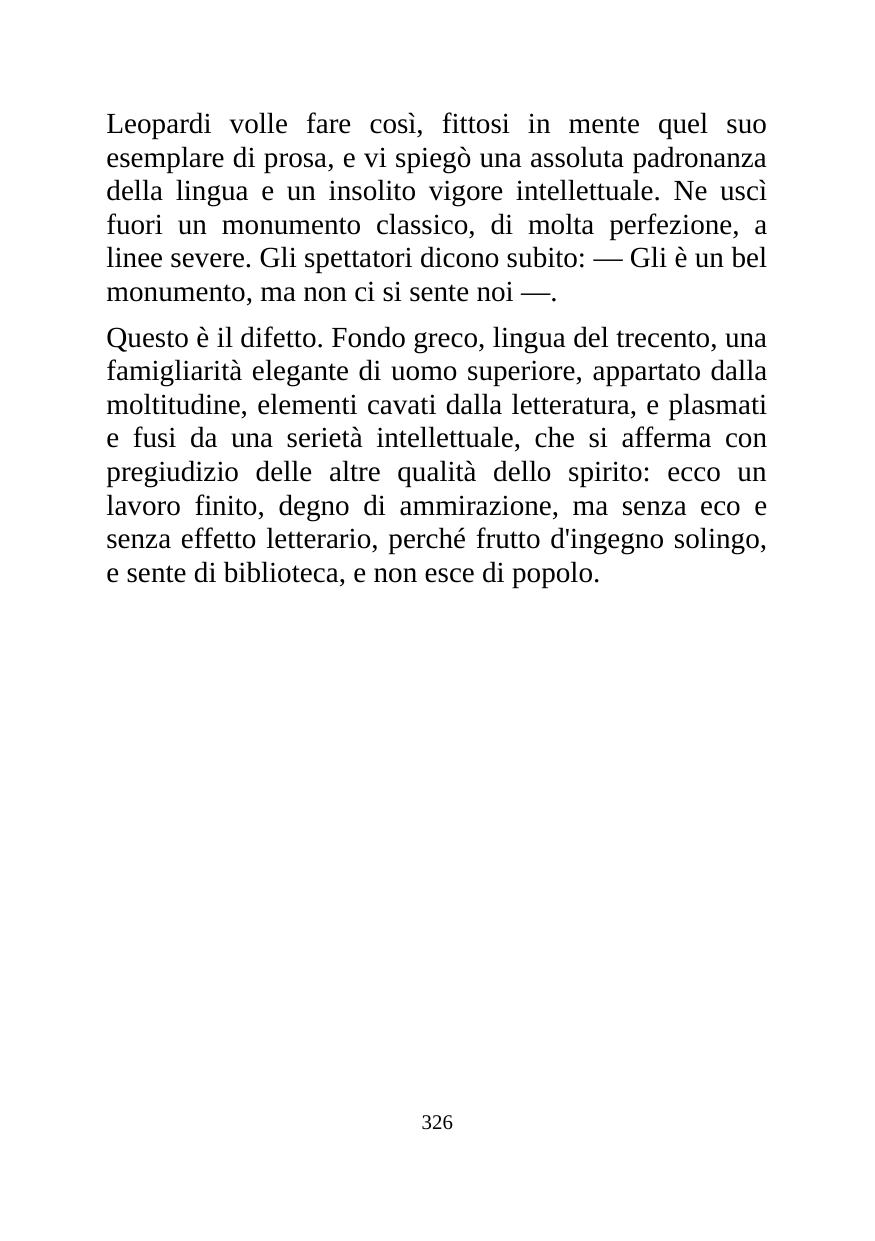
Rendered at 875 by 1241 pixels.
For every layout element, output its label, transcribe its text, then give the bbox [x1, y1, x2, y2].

text Leopardi volle fare così, fittosi in mente quel suo esemplare di prosa, e vi spiegò una assoluta padronanza della lingua e un insolito vigore intellettuale. Ne uscì fuori un monumento classico, di molta perfezione, a linee severe. Gli spettatori dicono subito: — Gli è un bel monumento, ma non ci si sente noi —. [106, 106, 768, 307]
text Questo è il difetto. Fondo greco, lingua del trecento, una famigliarità elegante di uomo superiore, appartato dalla moltitudine, elementi cavati dalla letteratura, e plasmati e fusi da una serietà intellettuale, che si afferma con pregiudizio delle altre qualità dello spirito: ecco un lavoro finito, degno di ammirazione, ma senza eco e senza effetto letterario, perché frutto d'ingegno solingo, e sente di biblioteca, e non esce di popolo. [106, 320, 768, 588]
